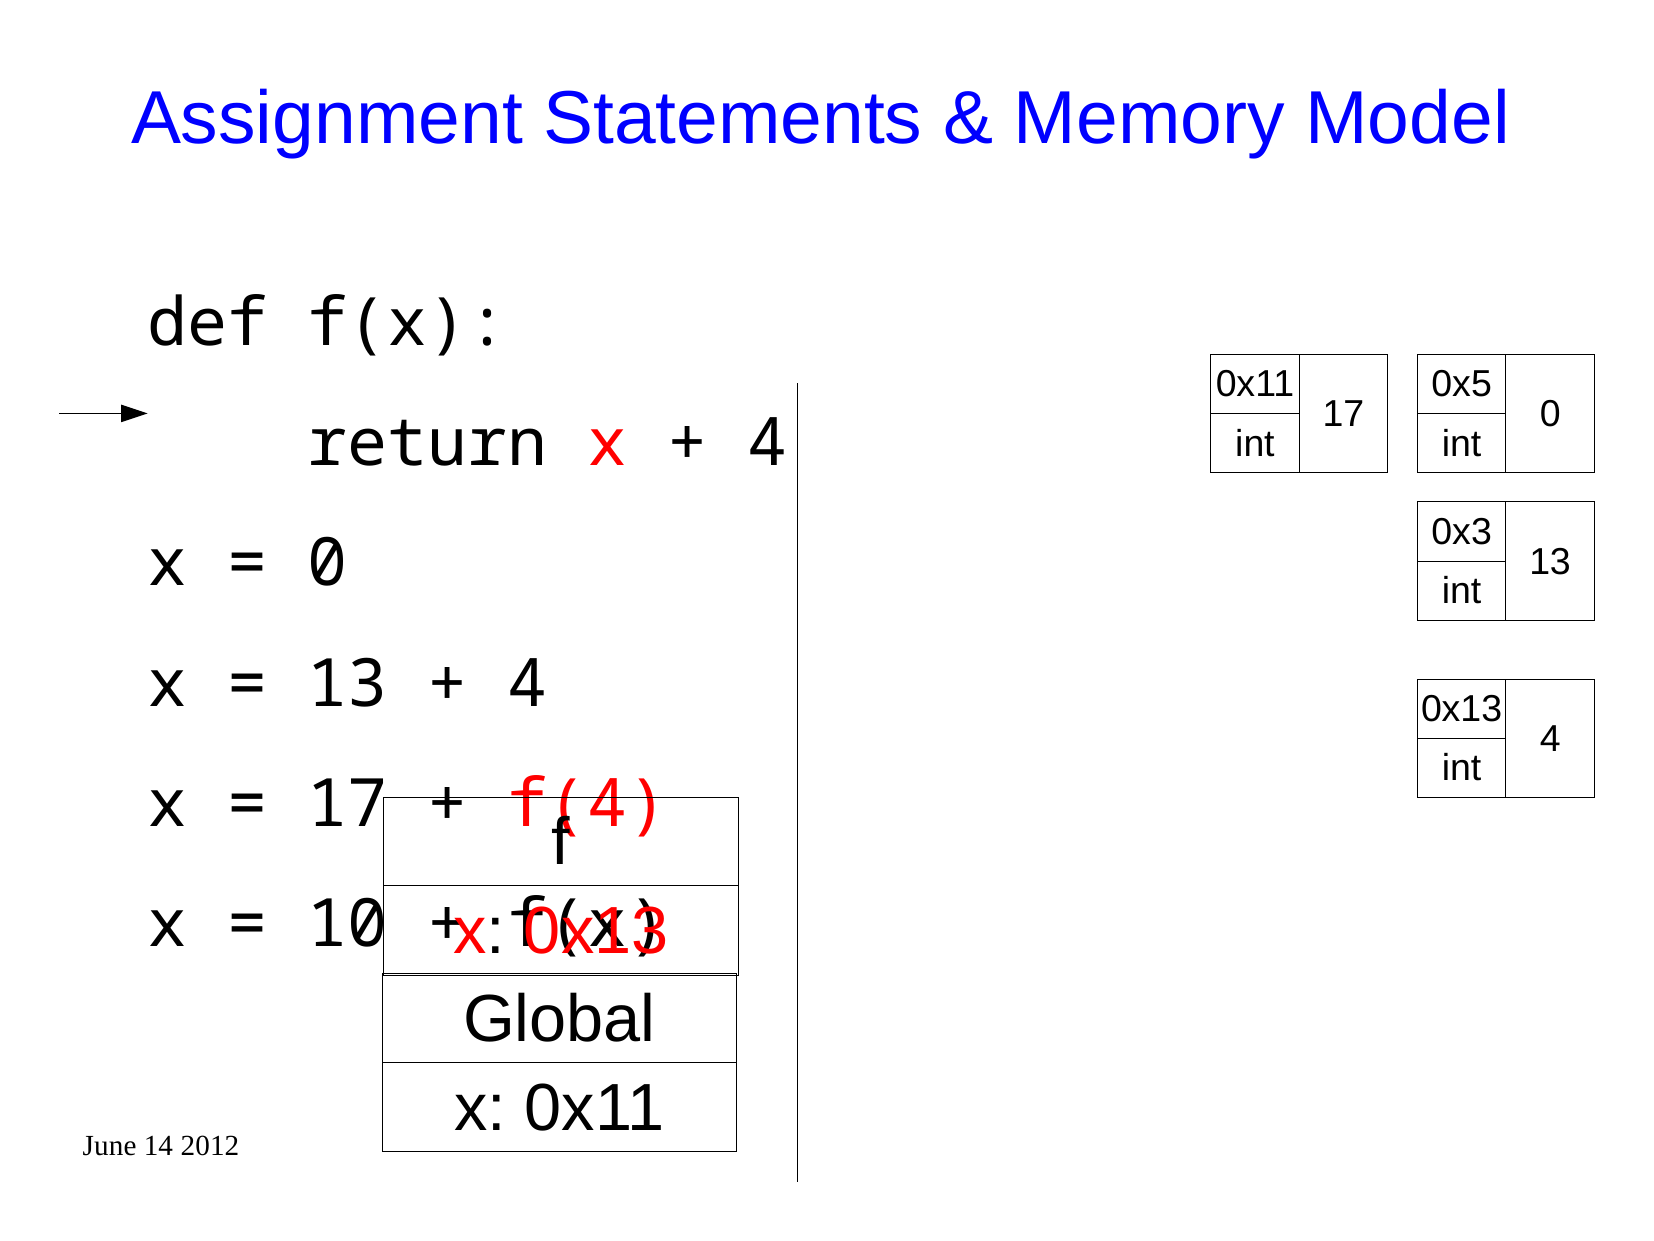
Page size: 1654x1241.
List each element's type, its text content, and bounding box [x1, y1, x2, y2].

text_box int [1210, 414, 1299, 473]
text_box int [1417, 562, 1505, 621]
text_box 0x5 [1417, 354, 1505, 414]
text_box x: 0x13 [383, 885, 739, 976]
text_box 0x11 [1210, 354, 1299, 414]
text_box x: 0x11 [382, 1062, 737, 1152]
title Assignment Statements & Memory Model [76, 58, 1565, 178]
text_box int [1417, 414, 1505, 473]
text_box int [1417, 739, 1505, 798]
text_box 17 [1299, 354, 1388, 473]
text_box 4 [1505, 679, 1595, 798]
text_box 0x13 [1417, 679, 1505, 739]
text_box 13 [1505, 501, 1595, 621]
text_box 0 [1505, 354, 1595, 473]
list def f(x): return x + 4 x = 0 x = 13 + 4 x = 17 + f(4) x = 10 + f(x) [76, 274, 1506, 822]
text_box f [383, 797, 739, 885]
text_box 0x3 [1417, 501, 1505, 562]
text_box Global [382, 973, 737, 1062]
